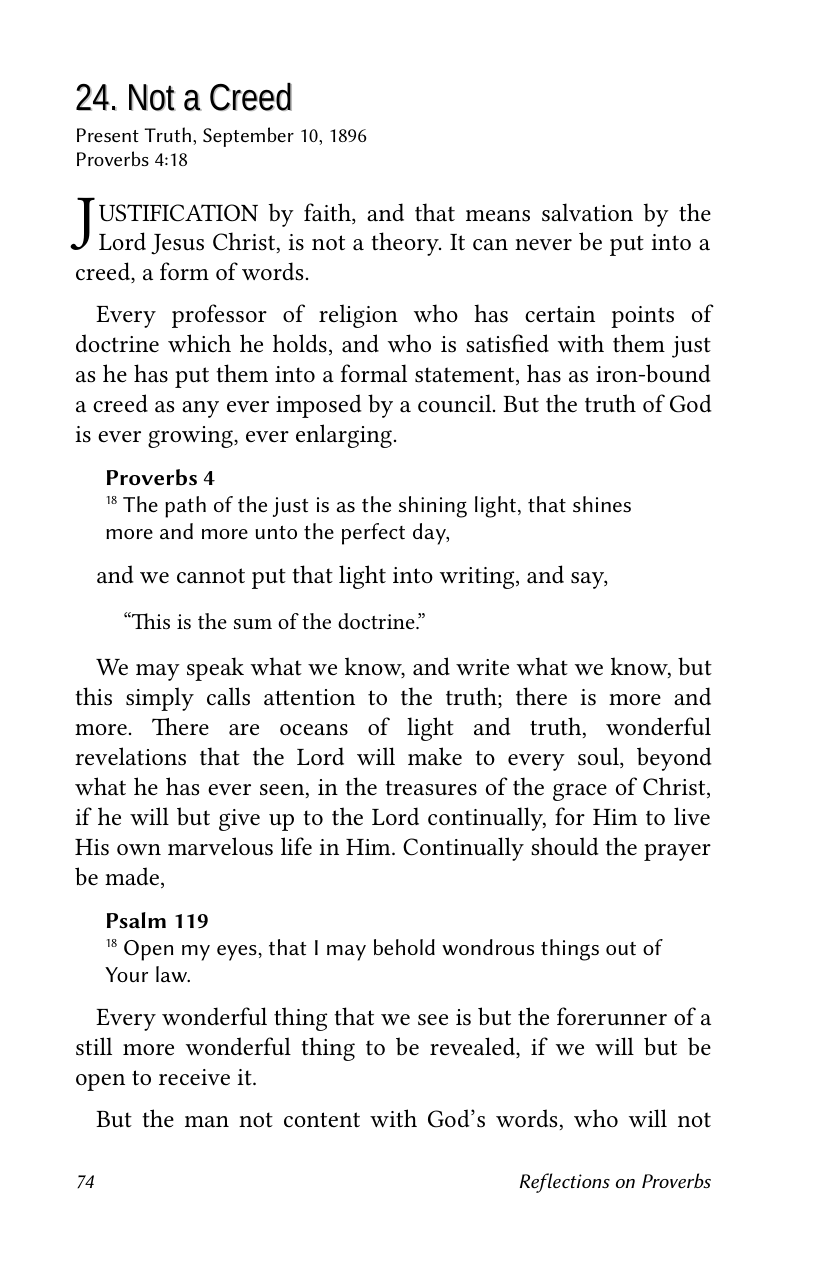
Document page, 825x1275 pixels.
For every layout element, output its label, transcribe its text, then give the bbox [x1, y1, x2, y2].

text Every wonderful thing that we see is but the forerunner of a still more wonderful thing to be revealed, if we will but be open to receive it. [75, 1003, 712, 1092]
text “This is the sum of the doctrine.” [105, 609, 682, 635]
text and we cannot put that light into writing, and say, [75, 561, 712, 589]
text We may speak what we know, and write what we know, but this simply calls attention to the truth; there is more and more. There are oceans of light and truth, wonderful revelations that the Lord will make to every soul, beyond what he has ever seen, in the treasures of the grace of Christ, if he will but give up to the Lord continually, for Him to live His own marvelous life in Him. Continually should the prayer be made, [75, 653, 712, 891]
text But the man not content with God’s words, who will not [75, 1105, 712, 1134]
text Present Truth, September 10, 1896 [75, 124, 712, 148]
text Proverbs 4:18 [75, 148, 712, 172]
text 18 Open my eyes, that I may behold wondrous things out of Your law. [105, 935, 682, 988]
text Every professor of religion who has certain points of doctrine which he holds, and who is satisfied with them just as he has put them into a formal statement, has as iron-bound a creed as any ever imposed by a council. But the truth of God is ever growing, ever enlarging. [75, 300, 712, 448]
text Proverbs 4 [105, 465, 712, 491]
text JUSTIFICATION by faith, and that means salvation by the Lord Jesus Christ, is not a theory. It can never be put into a creed, a form of words. [75, 198, 712, 287]
title Not a Creed [75, 75, 712, 118]
text Psalm 119 [105, 907, 712, 934]
text 18 The path of the just is as the shining light, that shines more and more unto the perfect day, [105, 492, 682, 545]
